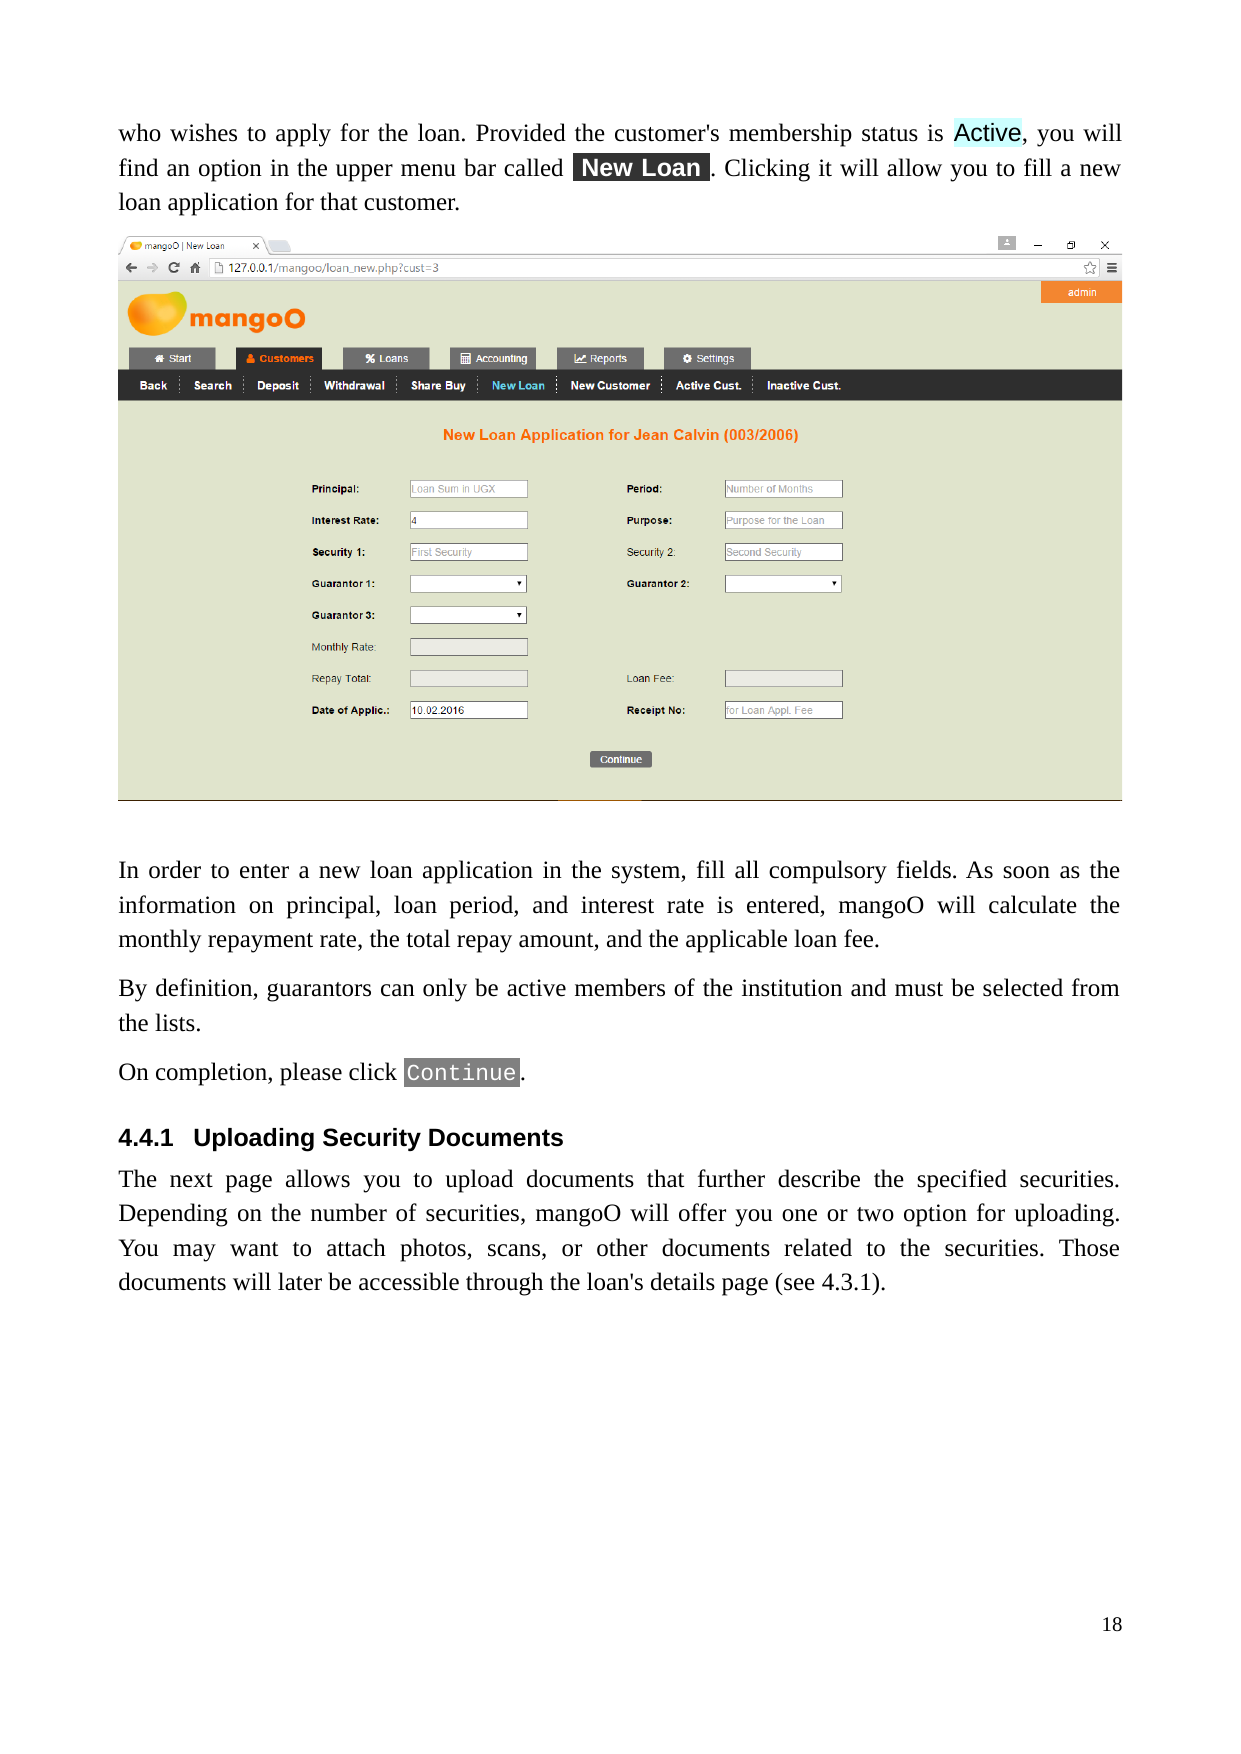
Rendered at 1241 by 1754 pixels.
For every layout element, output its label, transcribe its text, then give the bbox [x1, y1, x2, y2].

picture [118, 236, 1123, 801]
text In order to enter a new loan application in the system, fill all compulsory fields. As soon as the information on principal, loan period, and interest rate is entered, mangoO will calculate the monthly repayment rate, the total repay amount, and the applicable loan fee. [118, 856, 1122, 953]
text The next page allows you to upload documents that further describe the specified securities. Depending on the number of securities, mangoO will offer you one or two option for uploading. You may want to attach photos, scans, or other documents related to the securities. Those documents will later be accessible through the loan's details page (see 4.3.1). [118, 1164, 1122, 1296]
text On completion, please click Continue. [118, 1057, 1122, 1087]
text By definition, guarantors can only be active members of the institution and must be selected from the lists. [118, 973, 1122, 1037]
subtitle Uploading Security Documents [118, 1122, 1122, 1151]
text who wishes to apply for the loan. Provided the customer's membership status is Active, you will find an option in the upper menu bar called New Loan . Clicking it will allow you to fill a new loan application for that customer. [118, 118, 1122, 216]
